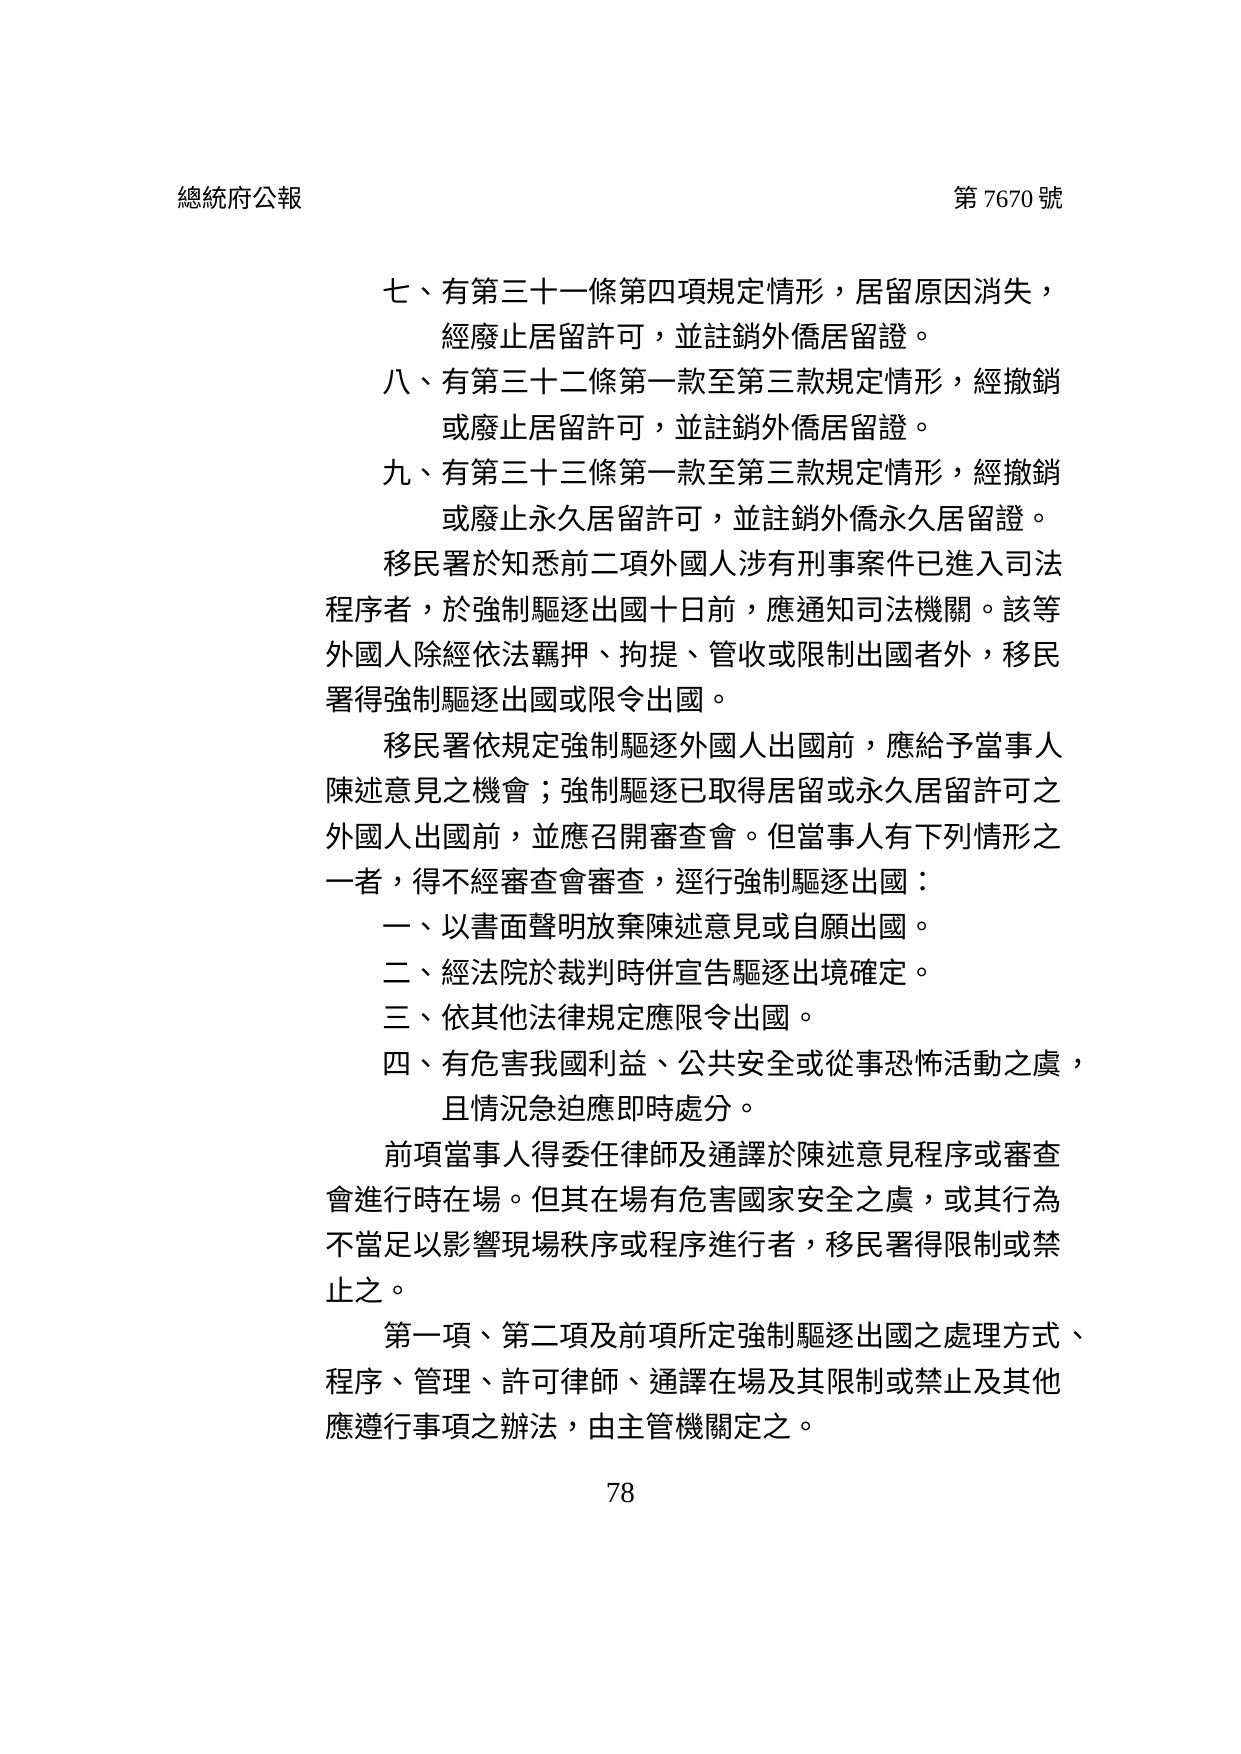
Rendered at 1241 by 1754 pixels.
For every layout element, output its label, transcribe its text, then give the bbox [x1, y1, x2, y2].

text 九、 有第三十三條第一款至第三款規定情形，經撤銷或廢止永久居留許可，並註銷外僑永久居留證。 [382, 447, 1063, 538]
text 移民署依規定強制驅逐外國人出國前，應給予當事人陳述意見之機會；強制驅逐已取得居留或永久居留許可之外國人出國前，並應召開審查會。但當事人有下列情形之一者，得不經審查會審查，逕行強制驅逐出國： [325, 720, 1063, 902]
text 二、 經法院於裁判時併宣告驅逐出境確定。 [382, 947, 1063, 992]
text 一、 以書面聲明放棄陳述意見或自願出國。 [382, 902, 1063, 947]
text 八、 有第三十二條第一款至第三款規定情形，經撤銷或廢止居留許可，並註銷外僑居留證。 [382, 357, 1063, 447]
text 前項當事人得委任律師及通譯於陳述意見程序或審查會進行時在場。但其在場有危害國家安全之虞，或其行為不當足以影響現場秩序或程序進行者，移民署得限制或禁止之。 [325, 1129, 1063, 1310]
text 七、 有第三十一條第四項規定情形，居留原因消失，經廢止居留許可，並註銷外僑居留證。 [382, 266, 1063, 357]
text 三、 依其他法律規定應限令出國。 [382, 992, 1063, 1038]
text 移民署於知悉前二項外國人涉有刑事案件已進入司法程序者，於強制驅逐出國十日前，應通知司法機關。該等外國人除經依法羈押、拘提、管收或限制出國者外，移民署得強制驅逐出國或限令出國。 [325, 538, 1063, 720]
text 第一項、第二項及前項所定強制驅逐出國之處理方式、程序、管理、許可律師、通譯在場及其限制或禁止及其他應遵行事項之辦法，由主管機關定之。 [325, 1310, 1063, 1447]
text 四、 有危害我國利益、公共安全或從事恐怖活動之虞，且情況急迫應即時處分。 [382, 1038, 1063, 1129]
